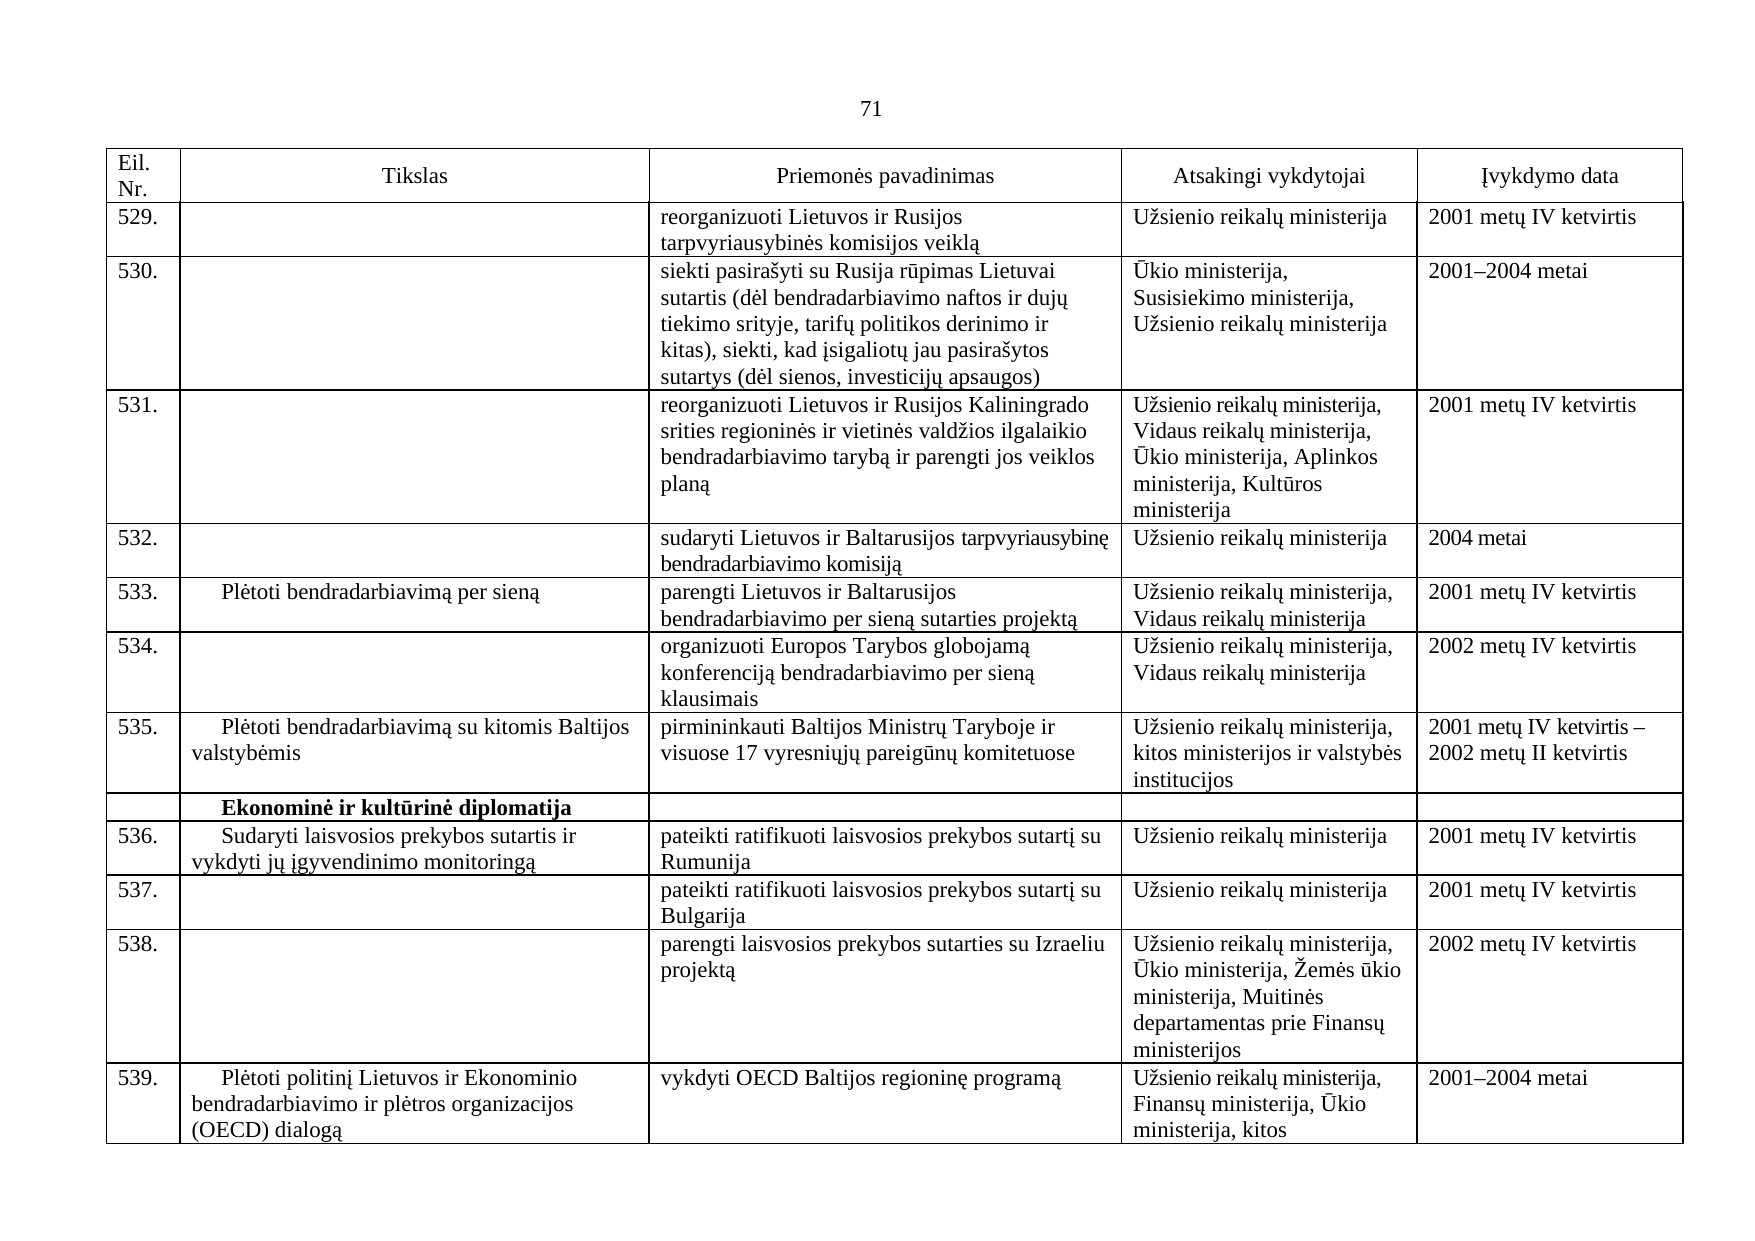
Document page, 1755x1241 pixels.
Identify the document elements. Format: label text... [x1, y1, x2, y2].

table_cell [107, 930, 179, 1062]
table_cell Ekonominė ir kultūrinė diplomatija [181, 794, 648, 820]
table_cell [181, 633, 648, 712]
table_cell 2001 metų IV ketvirtis [1418, 578, 1682, 631]
table_cell [107, 203, 179, 256]
table_cell Užsienio reikalų ministerija, Ūkio ministerija, Žemės ūkio ministerija, Muitinės departamentas prie Finansų ministerijos [1122, 930, 1416, 1062]
table_cell Plėtoti bendradarbiavimą per sieną [181, 578, 648, 631]
table_cell Sudaryti laisvosios prekybos sutartis ir vykdyti jų įgyvendinimo monitoringą [181, 822, 648, 874]
table_cell Užsienio reikalų ministerija, Finansų ministerija, Ūkio ministerija, kitos [1122, 1064, 1416, 1143]
table_cell [181, 524, 648, 577]
table_cell [1418, 794, 1682, 820]
table_cell [181, 930, 648, 1062]
table_cell 2002 metų IV ketvirtis [1418, 633, 1682, 712]
table_cell Plėtoti bendradarbiavimą su kitomis Baltijos valstybėmis [181, 713, 648, 792]
table_cell vykdyti OECD Baltijos regioninę programą [650, 1064, 1121, 1143]
table_cell 2001 metų IV ketvirtis – 2002 metų II ketvirtis [1418, 713, 1682, 792]
table_cell [181, 257, 648, 389]
table_cell [181, 876, 648, 929]
table_cell reorganizuoti Lietuvos ir Rusijos tarpvyriausybinės komisijos veiklą [650, 203, 1121, 256]
table_cell 2001–2004 metai [1418, 257, 1682, 389]
table_cell [107, 1064, 179, 1143]
table_cell Užsienio reikalų ministerija, Vidaus reikalų ministerija [1122, 633, 1416, 712]
table_cell parengti laisvosios prekybos sutarties su Izraeliu projektą [650, 930, 1121, 1062]
table_cell Plėtoti politinį Lietuvos ir Ekonominio bendradarbiavimo ir plėtros organizacijos (OECD) dialogą [181, 1064, 648, 1143]
table_cell 2004 metai [1418, 524, 1682, 577]
table_cell siekti pasirašyti su Rusija rūpimas Lietuvai sutartis (dėl bendradarbiavimo naftos ir dujų tiekimo srityje, tarifų politikos derinimo ir kitas), siekti, kad įsigaliotų jau pasirašytos sutartys (dėl sienos, investicijų apsaugos) [650, 257, 1121, 389]
table_cell Užsienio reikalų ministerija, kitos ministerijos ir valstybės institucijos [1122, 713, 1416, 792]
table_cell [181, 203, 648, 256]
table_cell pateikti ratifikuoti laisvosios prekybos sutartį su Rumunija [650, 822, 1121, 874]
table_cell [650, 794, 1121, 820]
table_cell [107, 633, 179, 712]
table_cell parengti Lietuvos ir Baltarusijos bendradarbiavimo per sieną sutarties projektą [650, 578, 1121, 631]
table_cell Užsienio reikalų ministerija [1122, 524, 1416, 577]
table_cell 2001–2004 metai [1418, 1064, 1682, 1143]
table_cell [1122, 794, 1416, 820]
table_cell 2001 metų IV ketvirtis [1418, 391, 1682, 522]
table_cell Užsienio reikalų ministerija, Vidaus reikalų ministerija [1122, 578, 1416, 631]
table_header Atsakingi vykdytojai [1122, 149, 1417, 201]
table_cell organizuoti Europos Tarybos globojamą konferenciją bendradarbiavimo per sieną klausimais [650, 633, 1121, 712]
table_cell 2001 metų IV ketvirtis [1418, 203, 1682, 256]
table_cell 2001 metų IV ketvirtis [1418, 876, 1682, 929]
table_cell Ūkio ministerija, Susisiekimo ministerija, Užsienio reikalų ministerija [1122, 257, 1416, 389]
table_cell pateikti ratifikuoti laisvosios prekybos sutartį su Bulgarija [650, 876, 1121, 929]
table_cell [107, 713, 179, 792]
table_cell [107, 876, 179, 929]
table_cell [107, 524, 179, 577]
table_header Eil. Nr. [107, 149, 180, 201]
table_header Tikslas [181, 149, 649, 201]
table_cell [181, 391, 648, 522]
table_cell [107, 257, 179, 389]
table_cell [107, 578, 179, 631]
table_cell [107, 822, 179, 874]
table_cell Užsienio reikalų ministerija, Vidaus reikalų ministerija, Ūkio ministerija, Aplinkos ministerija, Kultūros ministerija [1122, 391, 1416, 522]
table_header Įvykdymo data [1418, 149, 1682, 201]
table_cell [107, 391, 179, 522]
table_cell 2001 metų IV ketvirtis [1418, 822, 1682, 874]
table_cell Užsienio reikalų ministerija [1122, 876, 1416, 929]
table_cell [107, 794, 179, 820]
table_cell Užsienio reikalų ministerija [1122, 822, 1416, 874]
table_cell sudaryti Lietuvos ir Baltarusijos tarpvyriausybinę bendradarbiavimo komisiją [650, 524, 1121, 577]
table_cell Užsienio reikalų ministerija [1122, 203, 1416, 256]
table_cell 2002 metų IV ketvirtis [1418, 930, 1682, 1062]
table_cell reorganizuoti Lietuvos ir Rusijos Kaliningrado srities regioninės ir vietinės valdžios ilgalaikio bendradarbiavimo tarybą ir parengti jos veiklos planą [650, 391, 1121, 522]
table_cell pirmininkauti Baltijos Ministrų Taryboje ir visuose 17 vyresniųjų pareigūnų komitetuose [650, 713, 1121, 792]
table_header Priemonės pavadinimas [650, 149, 1121, 201]
